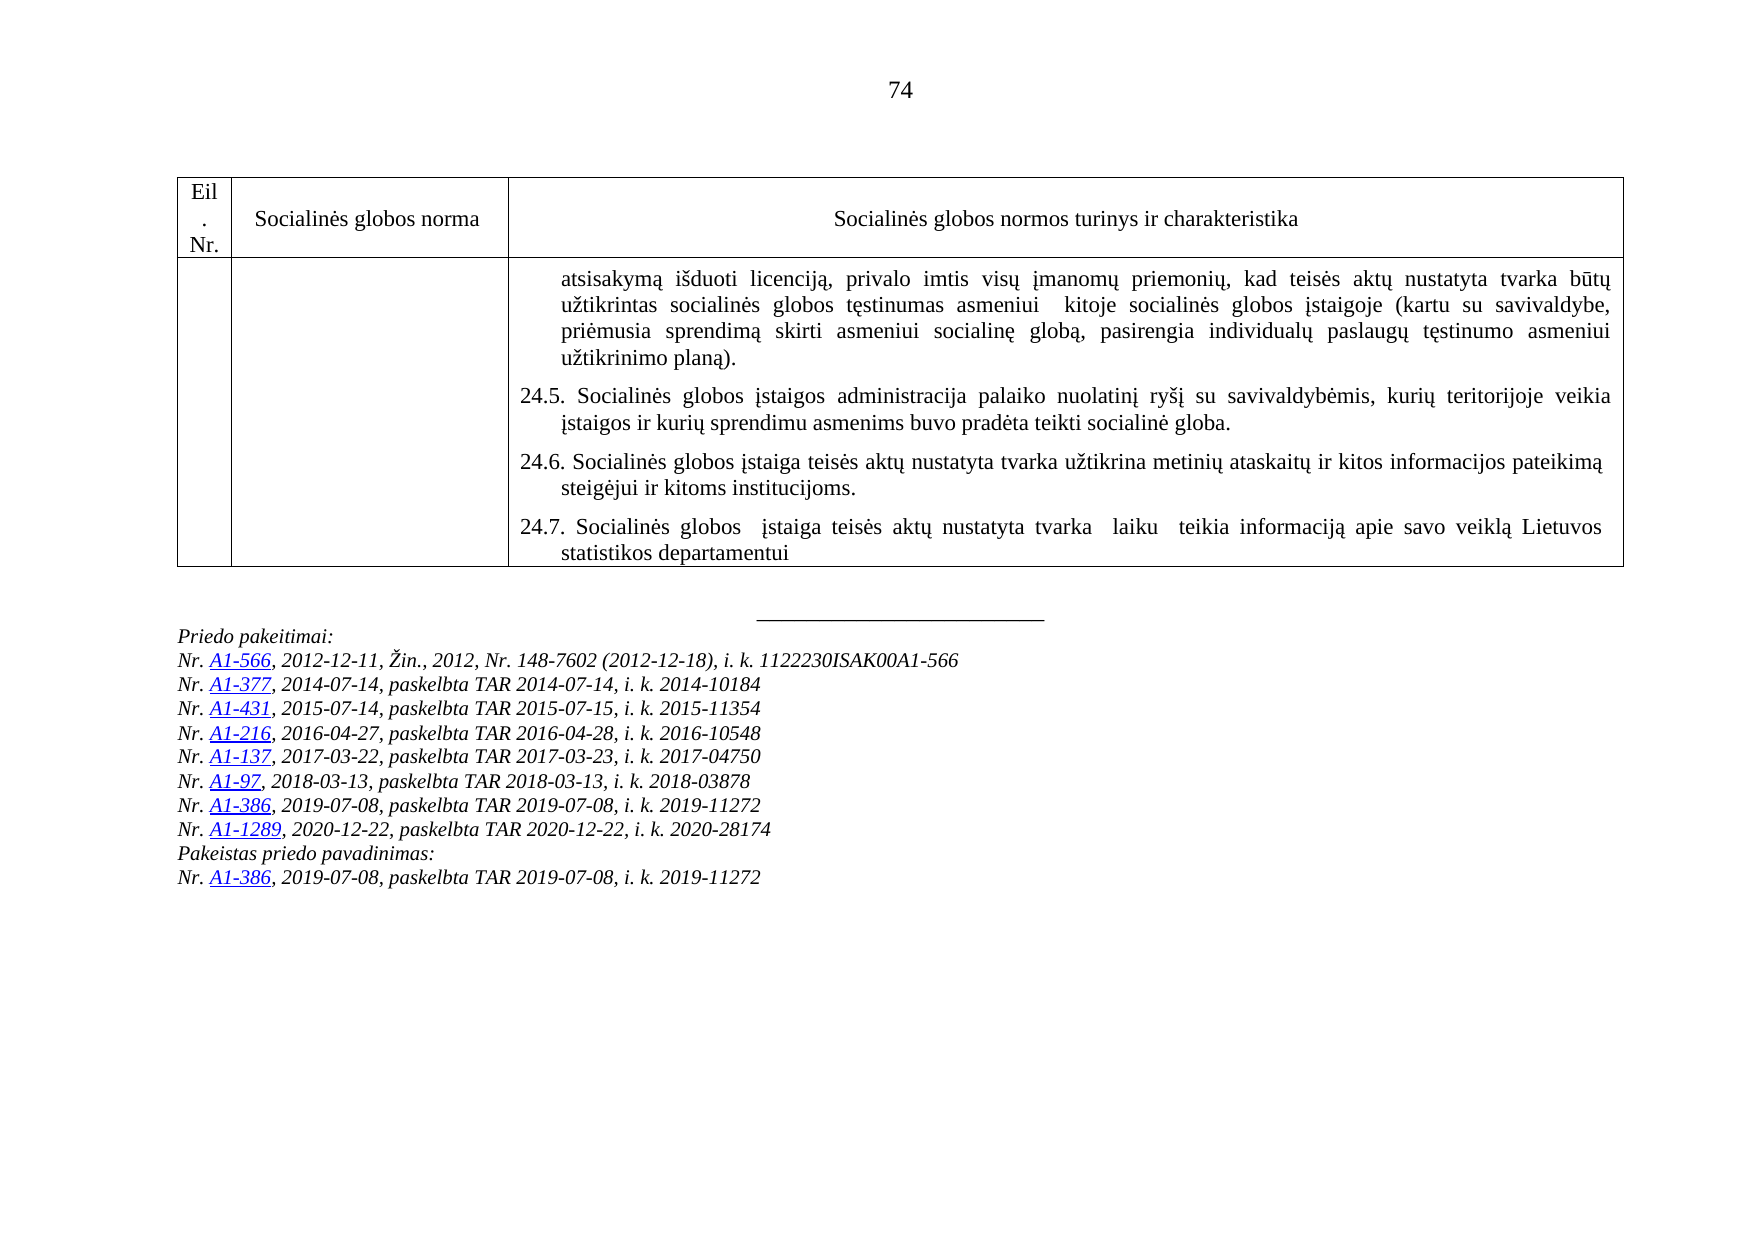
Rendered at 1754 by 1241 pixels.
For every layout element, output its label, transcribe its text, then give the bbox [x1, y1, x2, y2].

table_header Socialinės globos normos turinys ir charakteristika [509, 178, 1623, 257]
text Nr. A1-377, 2014-07-14, paskelbta TAR 2014-07-14, i. k. 2014-10184 [177, 672, 1624, 696]
table_cell [178, 258, 231, 566]
text Nr. A1-386, 2019-07-08, paskelbta TAR 2019-07-08, i. k. 2019-11272 [177, 865, 1624, 889]
text Nr. A1-431, 2015-07-14, paskelbta TAR 2015-07-15, i. k. 2015-11354 [177, 696, 1624, 720]
table_cell [232, 258, 508, 566]
text Nr. A1-566, 2012-12-11, Žin., 2012, Nr. 148-7602 (2012-12-18), i. k. 1122230ISAK00A1-566 [177, 648, 1624, 672]
text Pakeistas priedo pavadinimas: [177, 841, 1624, 865]
text Nr. A1-386, 2019-07-08, paskelbta TAR 2019-07-08, i. k. 2019-11272 [177, 793, 1624, 817]
table_header Socialinės globos norma [232, 178, 508, 257]
table_header Eil. Nr. [178, 178, 231, 257]
table_cell atsisakymą išduoti licenciją, privalo imtis visų įmanomų priemonių, kad teisės aktų nustatyta tvarka būtų užtikrintas socialinės globos tęstinumas asmeniui kitoje socialinės globos įstaigoje (kartu su savivaldybe, priėmusia sprendimą skirti asmeniui socialinę globą, pasirengia individualų paslaugų tęstinumo asmeniui užtikrinimo planą). 24.5. Socialinės globos įstaigos administracija palaiko nuolatinį ryšį su savivaldybėmis, kurių teritorijoje veikia įstaigos ir kurių sprendimu asmenims buvo pradėta teikti socialinė globa. 24.6. Socialinės globos įstaiga teisės aktų nustatyta tvarka užtikrina metinių ataskaitų ir kitos informacijos pateikimą steigėjui ir kitoms institucijoms. 24.7. Socialinės globos įstaiga teisės aktų nustatyta tvarka laiku teikia informaciją apie savo veiklą Lietuvos statistikos departamentui [509, 258, 1623, 566]
text Nr. A1-216, 2016-04-27, paskelbta TAR 2016-04-28, i. k. 2016-10548 [177, 720, 1624, 744]
text Nr. A1-97, 2018-03-13, paskelbta TAR 2018-03-13, i. k. 2018-03878 [177, 768, 1624, 793]
text Nr. A1-1289, 2020-12-22, paskelbta TAR 2020-12-22, i. k. 2020-28174 [177, 817, 1624, 841]
text _______________________ [177, 595, 1624, 624]
text Nr. A1-137, 2017-03-22, paskelbta TAR 2017-03-23, i. k. 2017-04750 [177, 744, 1624, 768]
text Priedo pakeitimai: [177, 624, 1624, 648]
